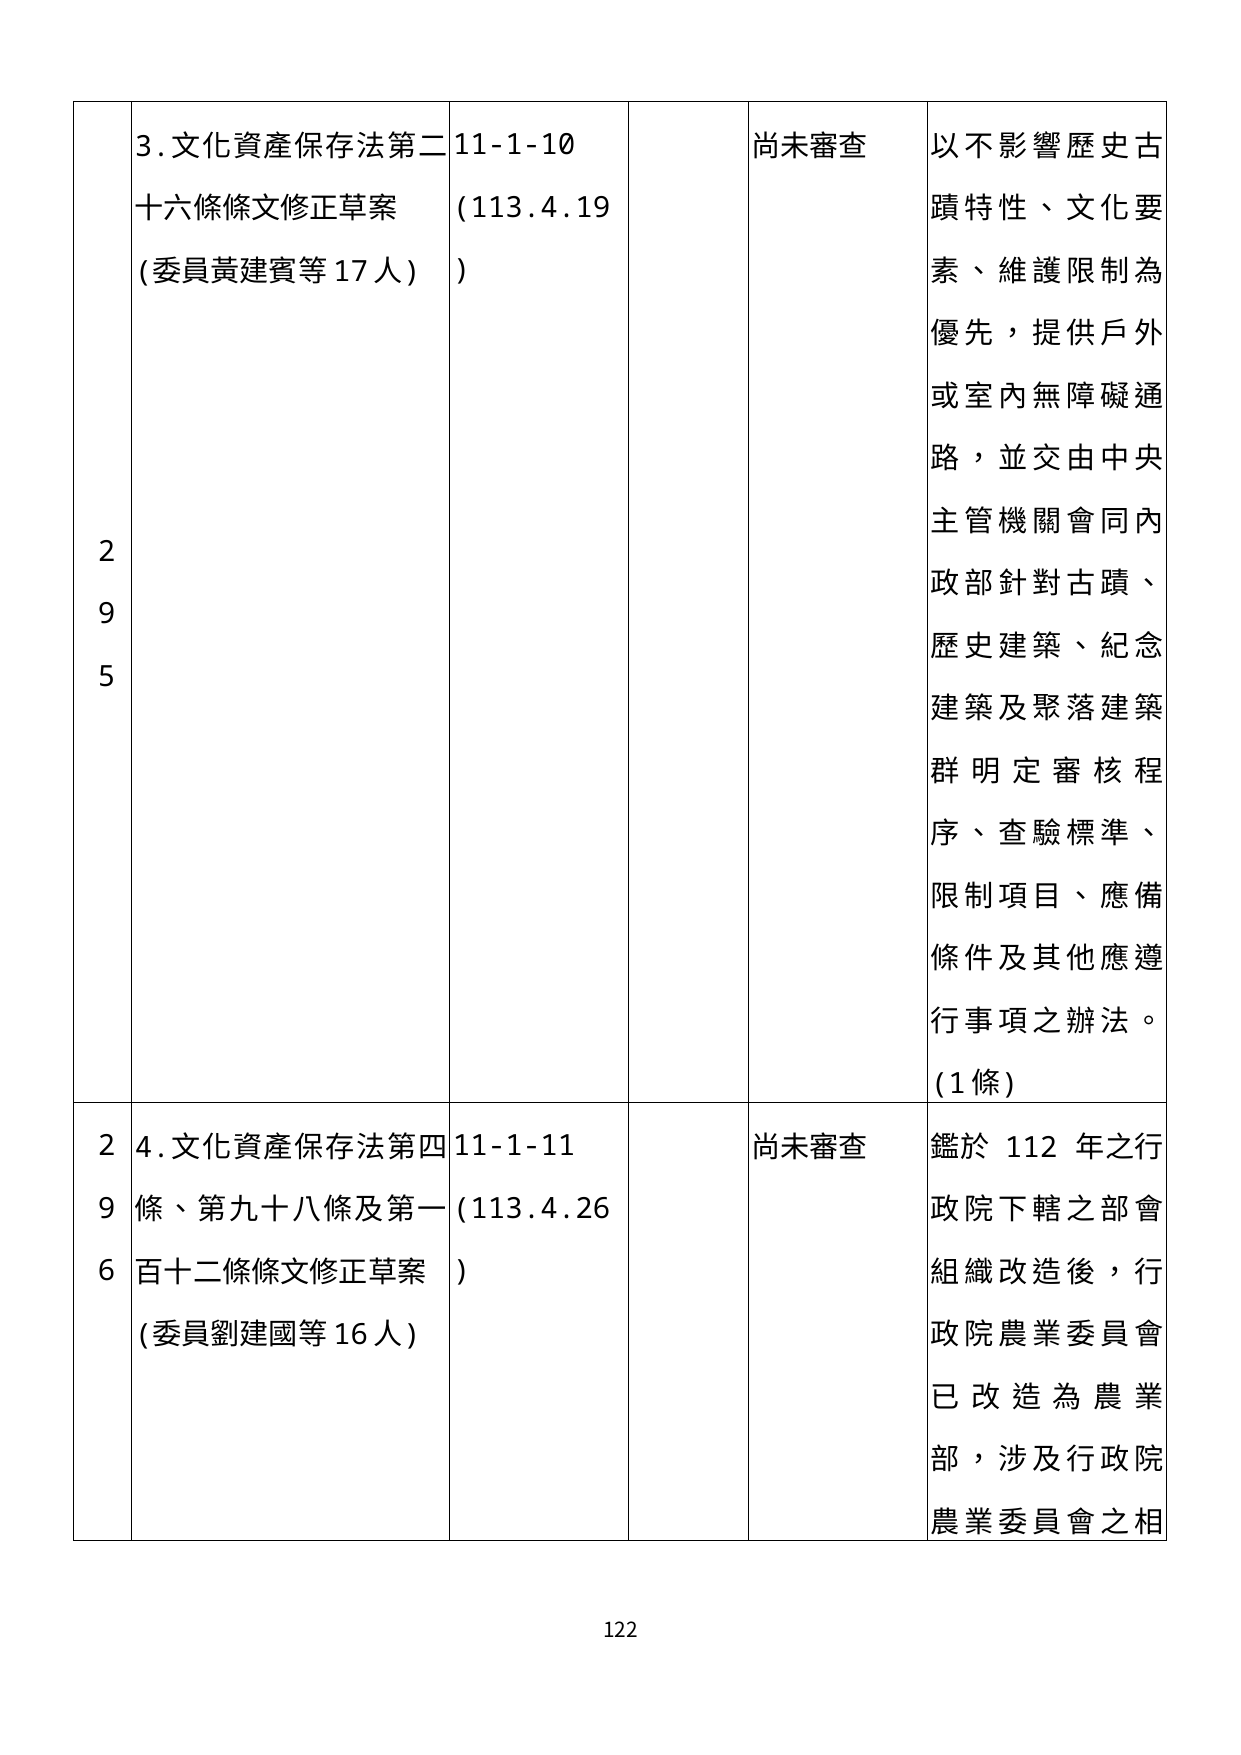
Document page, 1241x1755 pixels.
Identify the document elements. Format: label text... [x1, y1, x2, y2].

table_cell 尚未審查 [749, 102, 927, 1102]
table_cell [74, 102, 131, 1102]
table_cell 11-1-10 (113.4.19) [450, 102, 628, 1102]
table_cell 以不影響歷史古蹟特性、文化要素、維護限制為優先，提供戶外或室內無障礙通路，並交由中央主管機關會同內政部針對古蹟、歷史建築、紀念建築及聚落建築群明定審核程序、查驗標準、限制項目、應備條件及其他應遵行事項之辦法。(1條) [928, 102, 1166, 1102]
table_cell [74, 1103, 131, 1540]
table_cell 4.文化資產保存法第四條、第九十八條及第一百十二條條文修正草案 (委員劉建國等16人) [132, 1103, 449, 1540]
table_cell 鑑於 112 年之行政院下轄之部會組織改造後，行政院農業委員會已改造為農業部，涉及行政院農業委員會之相 [928, 1103, 1166, 1540]
table_cell [629, 1103, 748, 1540]
table_cell [629, 102, 748, 1102]
table_cell 3.文化資產保存法第二十六條條文修正草案 (委員黃建賓等17人) [132, 102, 449, 1102]
table_cell 11-1-11 (113.4.26) [450, 1103, 628, 1540]
table_cell 尚未審查 [749, 1103, 927, 1540]
